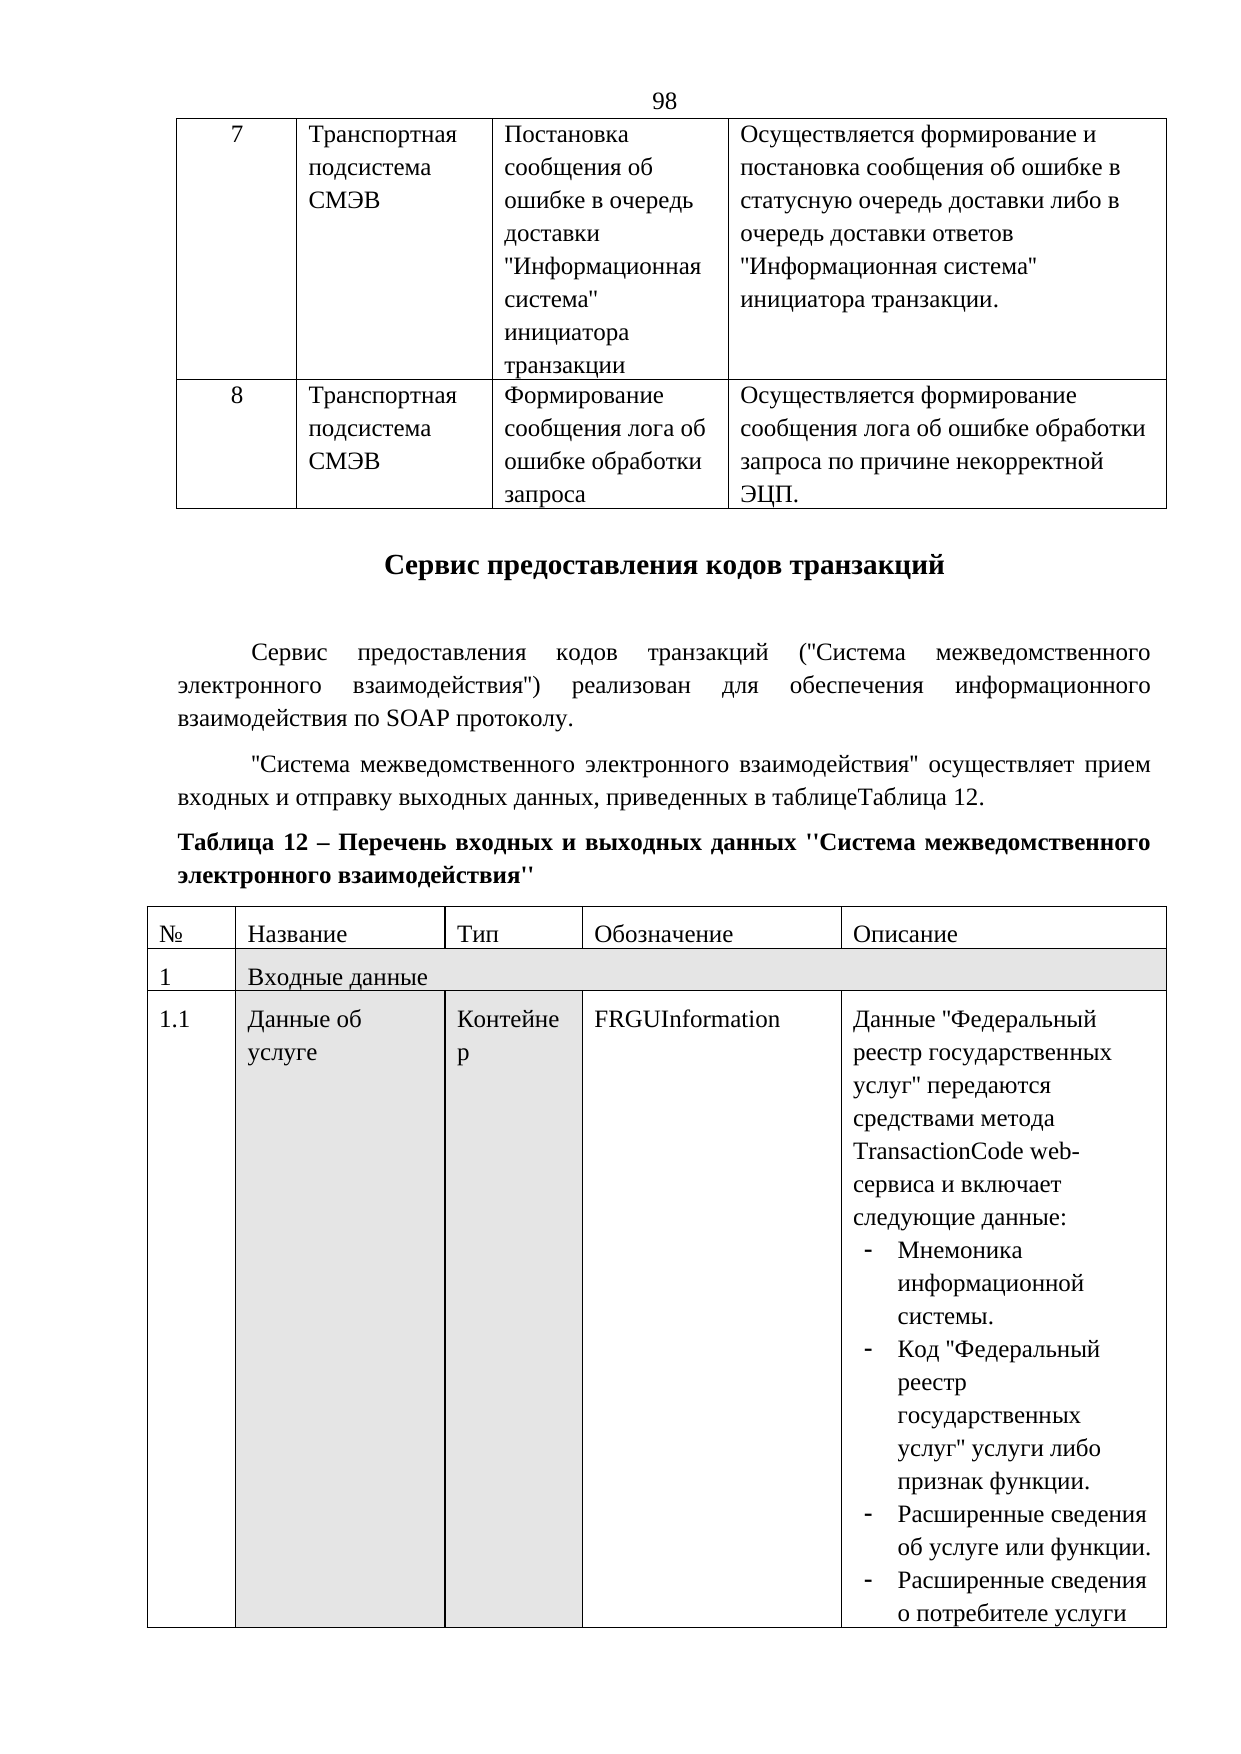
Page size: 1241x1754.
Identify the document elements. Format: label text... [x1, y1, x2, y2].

table_cell Осуществляется формирование сообщения лога об ошибке обработки запроса по причине некорректной ЭЦП. [729, 380, 1166, 508]
table_cell Транспортная подсистема СМЭВ [297, 380, 492, 508]
table_cell Формирование сообщения лога об ошибке обработки запроса [493, 380, 728, 508]
table_header Название [236, 907, 444, 948]
table_cell Данные об услуге [236, 991, 444, 1627]
table_cell Транспортная подсистема СМЭВ [297, 119, 492, 379]
table_header № [148, 907, 235, 948]
table_cell Осуществляется формирование и постановка сообщения об ошибке в статусную очередь доставки либо в очередь доставки ответов ''Информационная система'' инициатора транзакции. [729, 119, 1166, 379]
table_header Обозначение [583, 907, 841, 948]
table_cell 8 [177, 380, 296, 508]
table_header Тип [446, 907, 582, 948]
table_cell 1 [148, 949, 235, 990]
table_cell 7 [177, 119, 296, 379]
table_cell Контейнер [446, 991, 582, 1627]
table_cell Входные данные [236, 949, 1166, 990]
table_cell Постановка сообщения об ошибке в очередь доставки ''Информационная система'' инициатора транзакции [493, 119, 728, 379]
text Таблица 12 – Перечень входных и выходных данных ''Система межведомственного электронного взаимодействия'' [177, 827, 1152, 889]
text Сервис предоставления кодов транзакций (''Система межведомственного электронного взаимодействия'') реализован для обеспечения информационного взаимодействия по SOAP протоколу. [177, 637, 1152, 732]
table_cell Данные ''Федеральный реестр государственных услуг'' передаются средствами метода TransactionCode web-сервиса и включает следующие данные: Мнемоника информационной системы. Код ''Федеральный реестр государственных услуг'' услуги либо признак функции. Расширенные сведения об услуге или функции. Расширенные сведения о потребителе услуги [842, 991, 1166, 1627]
table_cell 1.1 [148, 991, 235, 1627]
table_cell FRGUInformation [583, 991, 841, 1627]
table_header Описание [842, 907, 1166, 948]
text ''Система межведомственного электронного взаимодействия'' осуществляет прием входных и отправку выходных данных, приведенных в таблицеТаблица 12. [177, 749, 1152, 810]
text Сервис предоставления кодов транзакций [177, 547, 1152, 581]
